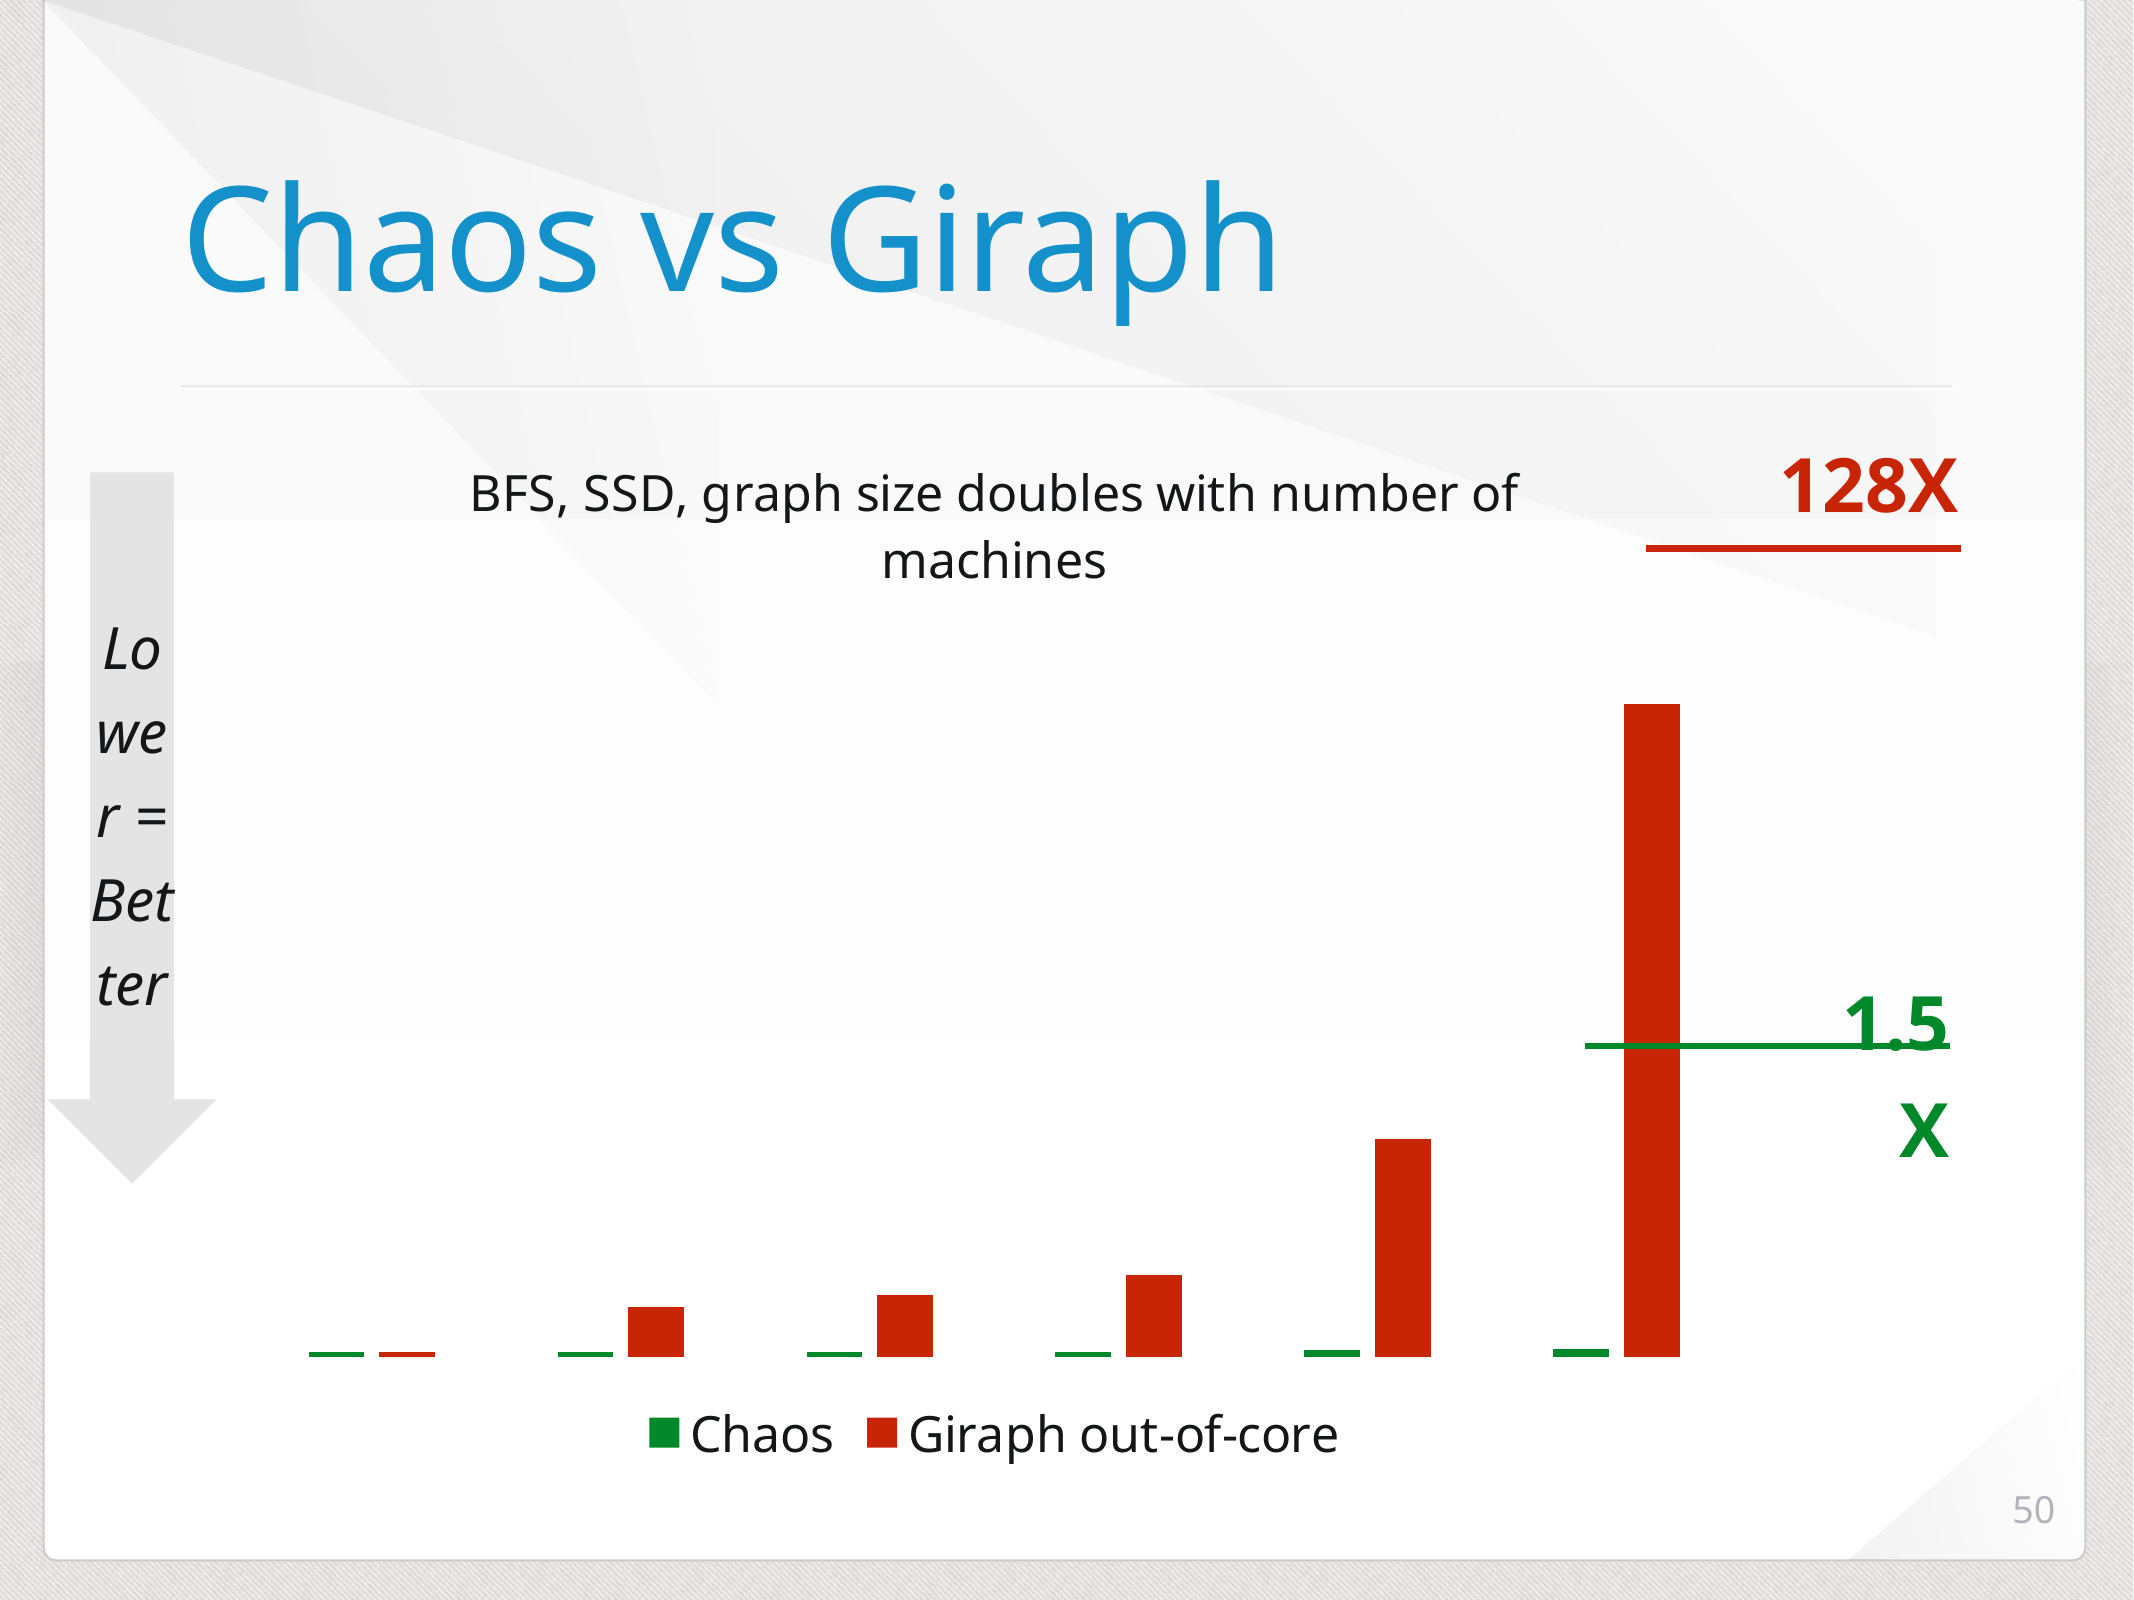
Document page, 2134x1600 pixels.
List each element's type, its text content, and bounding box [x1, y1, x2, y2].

chart [216, 413, 1773, 1477]
text_box Lower = Better [47, 472, 217, 1184]
text_box 1.5X [1785, 948, 1958, 1182]
text_box 128X [1771, 410, 1968, 536]
slide_number [1909, 1476, 2071, 1548]
title Chaos vs Giraph [181, 145, 1953, 355]
picture [0, 0, 2134, 1600]
